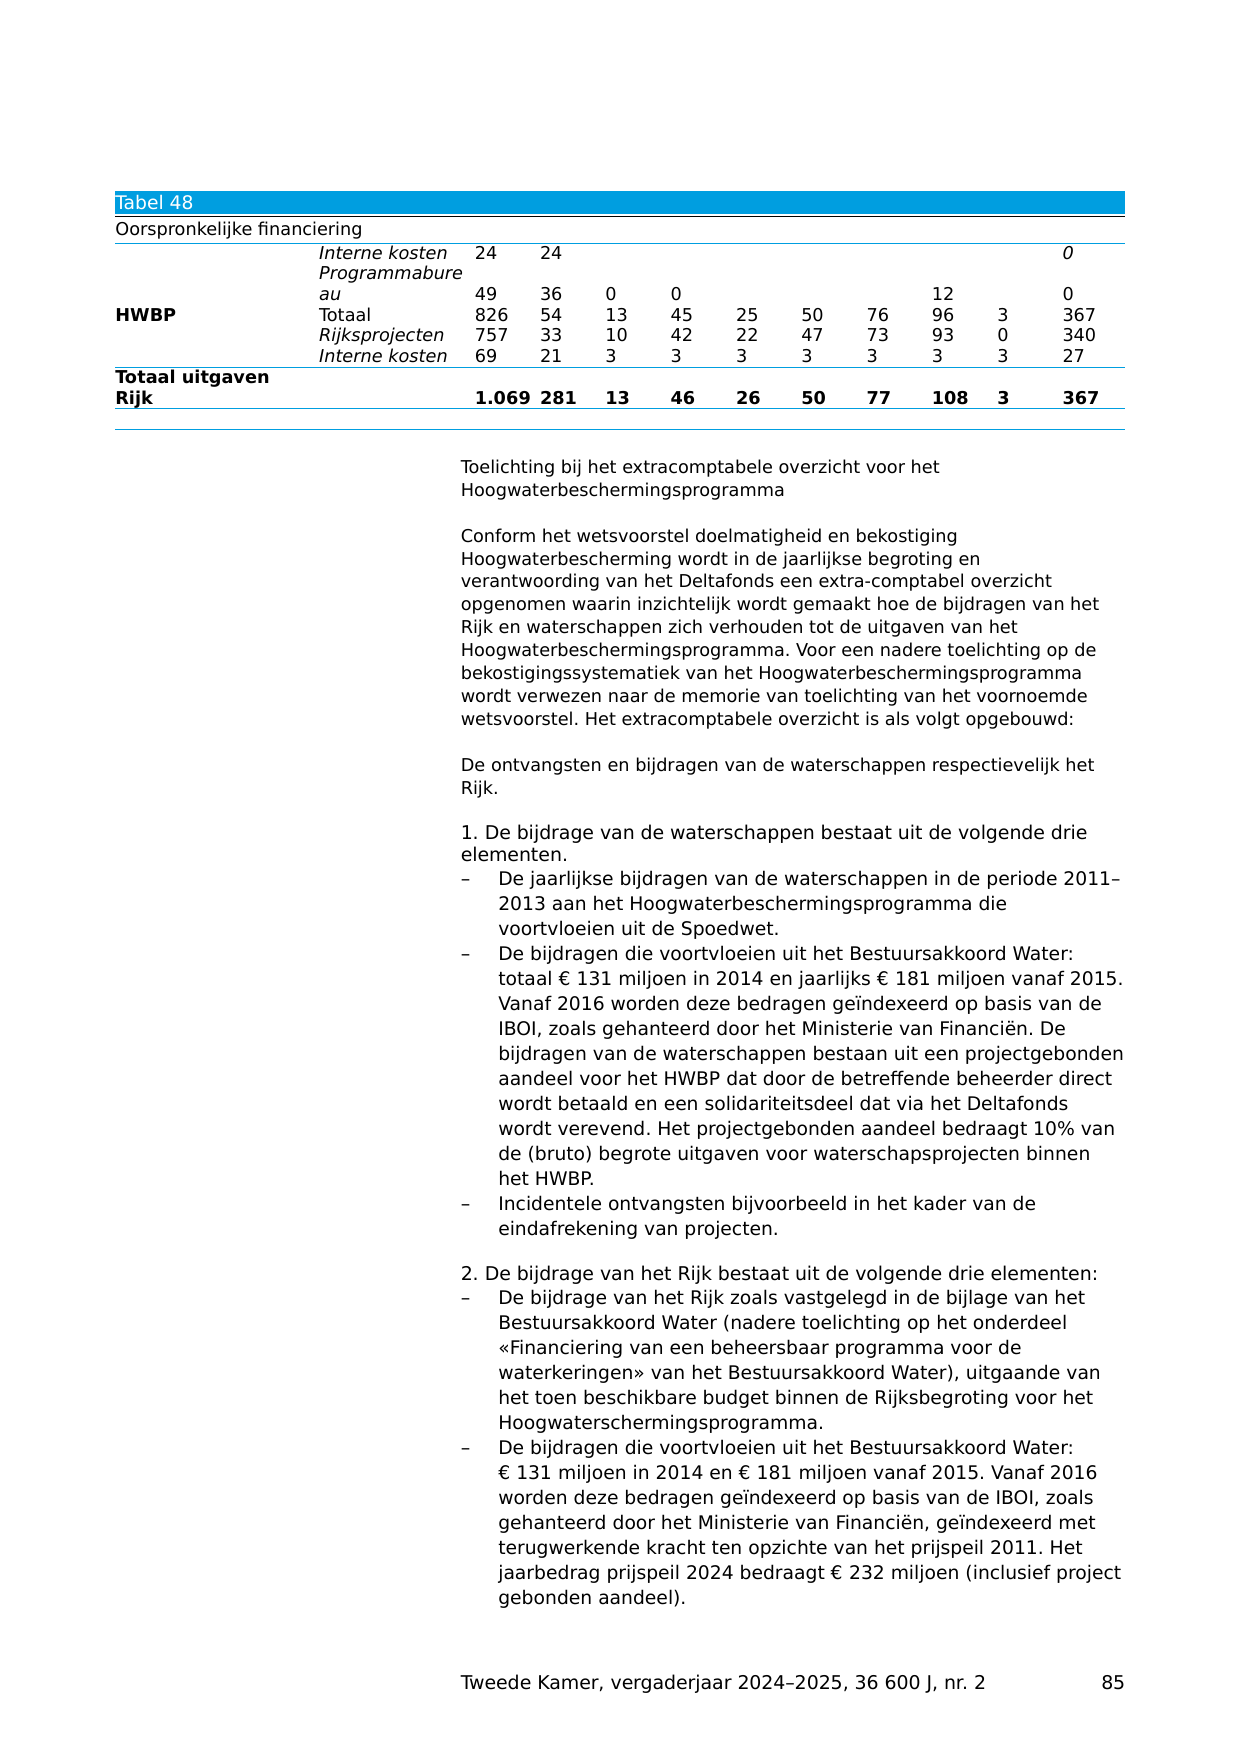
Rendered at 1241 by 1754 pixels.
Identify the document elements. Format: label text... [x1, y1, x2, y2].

list De bijdragen die voortvloeien uit het Bestuursakkoord Water: totaal € 131 miljoen in 2014 en jaarlijks € 181 miljoen vanaf 2015. Vanaf 2016 worden deze bedragen geïndexeerd op basis van de IBOI, zoals gehanteerd door het Ministerie van Financiën. De bijdragen van de waterschappen bestaan uit een projectgebonden aandeel voor het HWBP dat door de betreffende beheerder direct wordt betaald en een solidariteitsdeel dat via het Deltafonds wordt verevend. Het projectgebonden aandeel bedraagt 10% van de (bruto) begrote uitgaven voor waterschapsprojecten binnen het HWBP. [461, 941, 1125, 1191]
table_cell 45 [668, 305, 733, 325]
table_cell 3 [994, 346, 1059, 366]
table_cell 340 [1059, 325, 1125, 346]
table_cell 108 [929, 368, 994, 408]
table_cell [115, 263, 316, 304]
table_cell 26 [733, 368, 798, 408]
table_cell 24 [472, 244, 537, 263]
text 2. De bijdrage van het Rijk bestaat uit de volgende drie elementen: [461, 1262, 1125, 1284]
table_cell [733, 409, 798, 429]
table_cell 42 [668, 325, 733, 346]
table_cell [115, 409, 316, 429]
table_cell HWBP [115, 305, 316, 325]
table_cell 96 [929, 305, 994, 325]
table_cell [316, 409, 472, 429]
table_cell 46 [668, 368, 733, 408]
list Incidentele ontvangsten bijvoorbeeld in het kader van de eindafrekening van projecten. [461, 1191, 1125, 1241]
table_cell 10 [602, 325, 667, 346]
table_cell 0 [668, 263, 733, 304]
table_cell 3 [864, 346, 929, 366]
table_cell 757 [472, 325, 537, 346]
table_cell 36 [537, 263, 602, 304]
table_cell 93 [929, 325, 994, 346]
table_cell 3 [668, 346, 733, 366]
table_cell [472, 409, 537, 429]
table_cell 25 [733, 305, 798, 325]
table_cell 33 [537, 325, 602, 346]
table_cell 3 [602, 346, 667, 366]
table_cell 27 [1059, 346, 1125, 366]
table_cell 54 [537, 305, 602, 325]
table_cell [994, 244, 1059, 263]
table_cell Interne kosten [316, 346, 472, 366]
table_cell 69 [472, 346, 537, 366]
table_cell Totaal uitgaven Rijk [115, 368, 316, 408]
table_cell 77 [864, 368, 929, 408]
table_cell [733, 263, 798, 304]
list De bijdragen die voortvloeien uit het Bestuursakkoord Water: € 131 miljoen in 2014 en € 181 miljoen vanaf 2015. Vanaf 2016 worden deze bedragen geïndexeerd op basis van de IBOI, zoals gehanteerd door het Ministerie van Financiën, geïndexeerd met terugwerkende kracht ten opzichte van het prijspeil 2011. Het jaarbedrag prijspeil 2024 bedraagt € 232 miljoen (inclusief project gebonden aandeel). [461, 1434, 1125, 1609]
table_cell [537, 409, 602, 429]
table_cell 3 [733, 346, 798, 366]
table_cell 47 [798, 325, 863, 346]
table_cell [798, 244, 863, 263]
table_cell [929, 244, 994, 263]
table_cell 0 [994, 325, 1059, 346]
table_cell [316, 368, 472, 408]
table_cell 73 [864, 325, 929, 346]
table_cell 3 [929, 346, 994, 366]
table_cell 0 [1059, 244, 1125, 263]
table_cell [1059, 409, 1125, 429]
table_cell 50 [798, 368, 863, 408]
table_cell 0 [1059, 263, 1125, 304]
table_cell [668, 244, 733, 263]
text Conform het wetsvoorstel doelmatigheid en bekostiging Hoogwaterbescherming wordt in de jaarlijkse begroting en verantwoording van het Deltafonds een extra-comptabel overzicht opgenomen waarin inzichtelijk wordt gemaakt hoe de bijdragen van het Rijk en waterschappen zich verhouden tot de uitgaven van het Hoogwaterbeschermingsprogramma. Voor een nadere toelichting op de bekostigingssystematiek van het Hoogwaterbeschermingsprogramma wordt verwezen naar de memorie van toelichting van het voornoemde wetsvoorstel. Het extracomptabele overzicht is als volgt opgebouwd: [461, 524, 1125, 730]
table_cell [115, 244, 316, 263]
table_cell [668, 409, 733, 429]
table_cell 3 [798, 346, 863, 366]
table_cell 76 [864, 305, 929, 325]
table_cell 24 [537, 244, 602, 263]
text 1. De bijdrage van de waterschappen bestaat uit de volgende drie elementen. [461, 822, 1125, 866]
list De bijdrage van het Rijk zoals vastgelegd in de bijlage van het Bestuursakkoord Water (nadere toelichting op het onderdeel «Financiering van een beheersbaar programma voor de waterkeringen» van het Bestuursakkoord Water), uitgaande van het toen beschikbare budget binnen de Rijksbegroting voor het Hoogwaterschermingsprogramma. [461, 1284, 1125, 1434]
table_cell 3 [994, 368, 1059, 408]
table_cell 22 [733, 325, 798, 346]
table_cell 21 [537, 346, 602, 366]
table_cell 12 [929, 263, 994, 304]
table_cell Interne kosten [316, 244, 472, 263]
table_cell [994, 409, 1059, 429]
table_cell 367 [1059, 368, 1125, 408]
text Toelichting bij het extracomptabele overzicht voor het Hoogwaterbeschermingsprogramma [461, 455, 1125, 501]
text De ontvangsten en bijdragen van de waterschappen respectievelijk het Rijk. [461, 753, 1125, 799]
table_cell [994, 263, 1059, 304]
table_cell 13 [602, 305, 667, 325]
table_cell [115, 346, 316, 366]
table_cell 367 [1059, 305, 1125, 325]
table_cell Rijksprojecten [316, 325, 472, 346]
table_cell 281 [537, 368, 602, 408]
table_cell Totaal [316, 305, 472, 325]
table_cell [864, 409, 929, 429]
table_cell Programmabureau [316, 263, 472, 304]
table_cell 13 [602, 368, 667, 408]
table_cell 0 [602, 263, 667, 304]
table_cell [733, 244, 798, 263]
table_cell [602, 409, 667, 429]
table_cell [798, 263, 863, 304]
table_cell 49 [472, 263, 537, 304]
table_cell 826 [472, 305, 537, 325]
table_cell 3 [994, 305, 1059, 325]
table_cell [864, 244, 929, 263]
table_cell [115, 325, 316, 346]
table_cell [929, 409, 994, 429]
table_cell Oorspronkelijke financiering [115, 217, 1125, 243]
table_cell [864, 263, 929, 304]
list De jaarlijkse bijdragen van de waterschappen in de periode 2011–2013 aan het Hoogwaterbeschermingsprogramma die voortvloeien uit de Spoedwet. [461, 866, 1125, 941]
table_cell [602, 244, 667, 263]
table_cell 1.069 [472, 368, 537, 408]
table_cell 50 [798, 305, 863, 325]
table_cell [798, 409, 863, 429]
